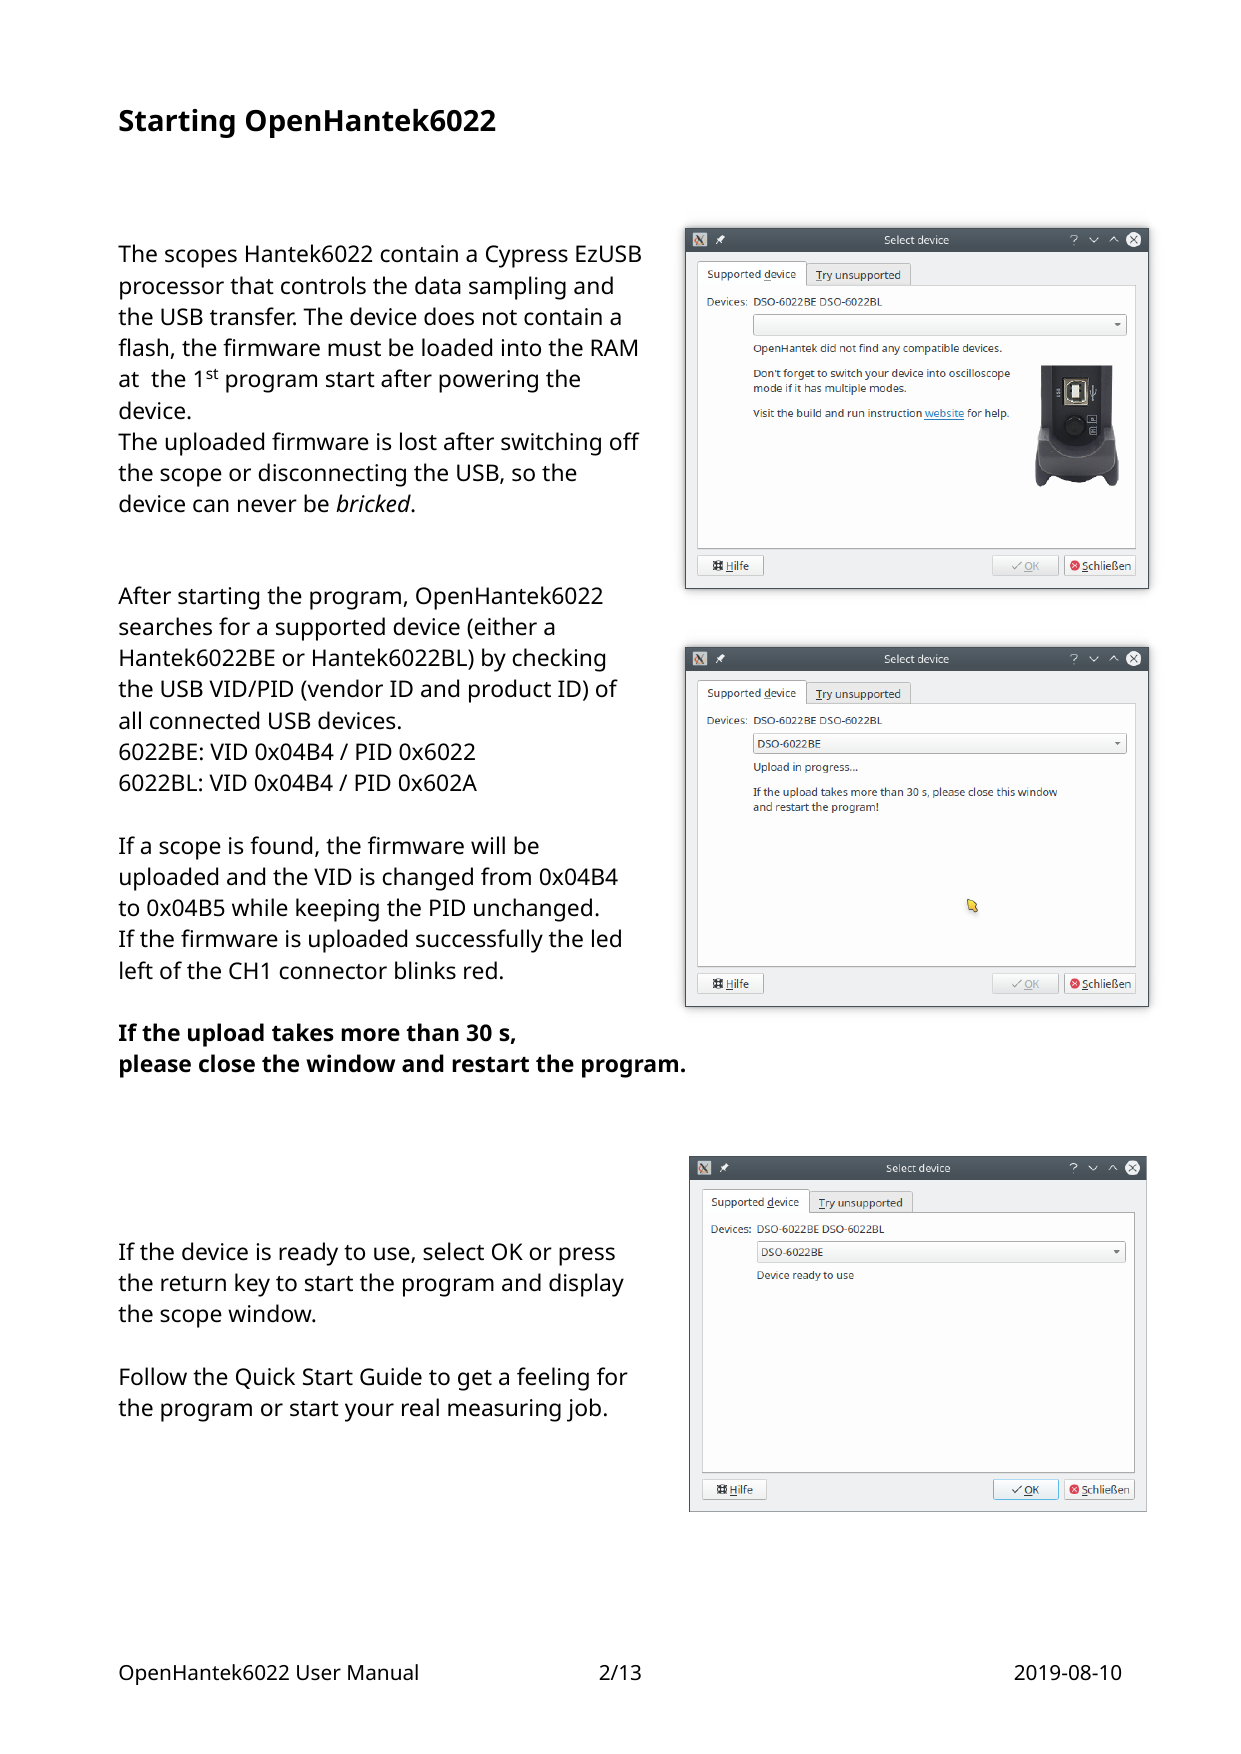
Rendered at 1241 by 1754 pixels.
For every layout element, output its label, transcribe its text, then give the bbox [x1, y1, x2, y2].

text If the device is ready to use, select OK or press the return key to start the program and display the scope window. [118, 1236, 689, 1330]
text If the firmware is uploaded successfully the led left of the CH1 connector blinks red. [118, 923, 668, 986]
text If the upload takes more than 30 s, please close the window and restart the program. [118, 1017, 1122, 1080]
subtitle Starting OpenHantek6022 [118, 100, 1122, 140]
text Follow the Quick Start Guide to get a feeling for the program or start your real measuring job. [118, 1361, 689, 1423]
text 6022BL: VID 0x04B4 / PID 0x602A [118, 767, 668, 798]
text The scopes Hantek6022 contain a Cypress EzUSB processor that controls the data sampling and the USB transfer. The device does not contain a flash, the firmware must be loaded into the RAM at the 1st program start after powering the device. [118, 238, 668, 426]
picture [689, 1156, 1147, 1512]
picture [668, 630, 1165, 1023]
text After starting the program, OpenHantek6022 searches for a supported device (either a Hantek6022BE or Hantek6022BL) by checking the USB VID/PID (vendor ID and product ID) of all connected USB devices. [118, 580, 1122, 736]
text 6022BE: VID 0x04B4 / PID 0x6022 [118, 736, 668, 767]
picture [668, 211, 1165, 605]
text If a scope is found, the firmware will be uploaded and the VID is changed from 0x04B4 to 0x04B5 while keeping the PID unchanged. [118, 830, 668, 923]
text The uploaded firmware is lost after switching off the scope or disconnecting the USB, so the device can never be bricked. [118, 426, 668, 520]
